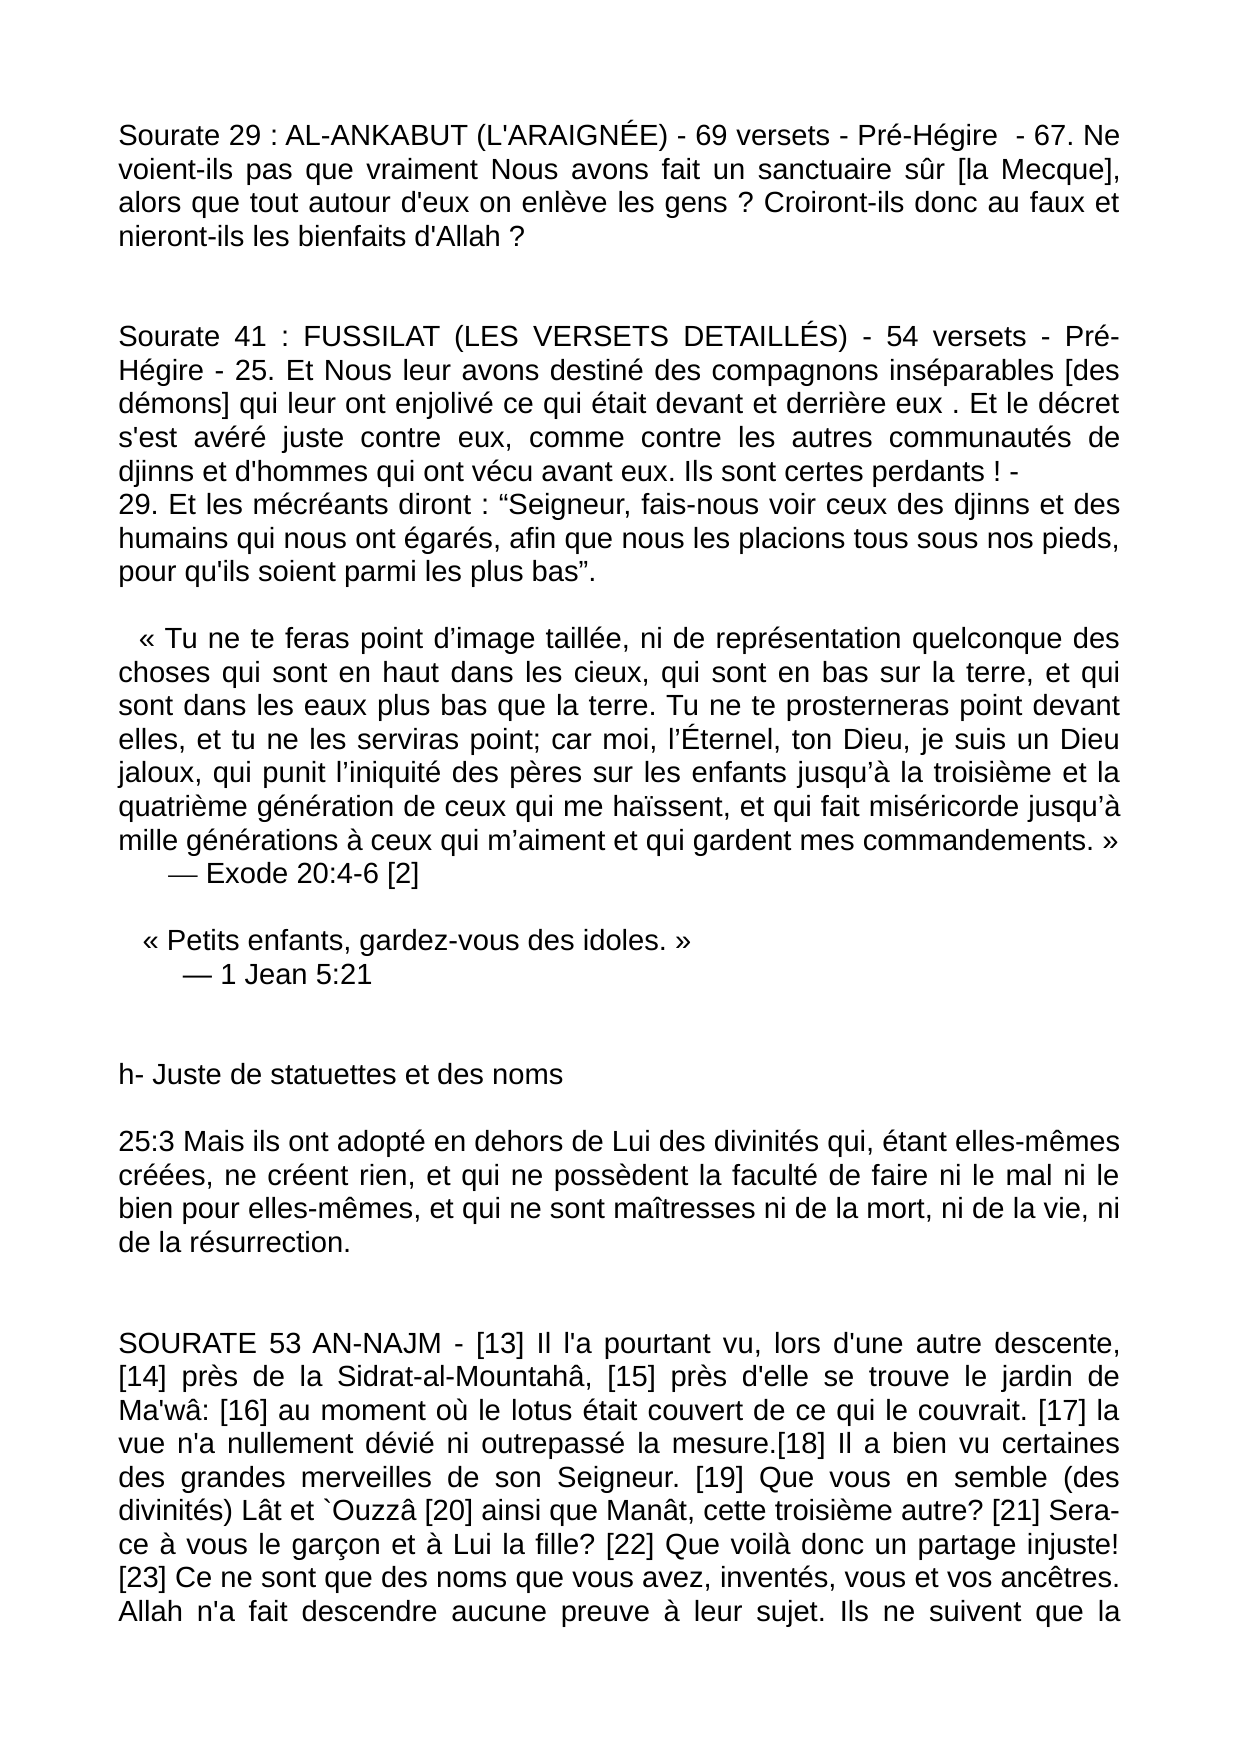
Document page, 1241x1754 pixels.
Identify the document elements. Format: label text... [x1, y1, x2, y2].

text « Petits enfants, gardez-vous des idoles. » [118, 923, 1122, 957]
list Exode 20:4-6 [2] [168, 856, 1122, 890]
text h- Juste de statuettes et des noms [118, 1057, 1122, 1091]
text 29. Et les mécréants diront : “Seigneur, fais-nous voir ceux des djinns et des humains qui nous ont égarés, afin que nous les placions tous sous nos pieds, pour qu'ils soient parmi les plus bas”. [118, 487, 1122, 588]
text Sourate 29 : AL-ANKABUT (L'ARAIGNÉE) - 69 versets - Pré-Hégire - 67. Ne voient-ils pas que vraiment Nous avons fait un sanctuaire sûr [la Mecque], alors que tout autour d'eux on enlève les gens ? Croiront-ils donc au faux et nieront-ils les bienfaits d'Allah ? [118, 118, 1122, 252]
text — 1 Jean 5:21 [118, 957, 1122, 990]
text « Tu ne te feras point d’image taillée, ni de représentation quelconque des choses qui sont en haut dans les cieux, qui sont en bas sur la terre, et qui sont dans les eaux plus bas que la terre. Tu ne te prosterneras point devant elles, et tu ne les serviras point; car moi, l’Éternel, ton Dieu, je suis un Dieu jaloux, qui punit l’iniquité des pères sur les enfants jusqu’à la troisième et la quatrième génération de ceux qui me haïssent, et qui fait miséricorde jusqu’à mille générations à ceux qui m’aiment et qui gardent mes commandements. » [118, 621, 1122, 856]
text 25:3 Mais ils ont adopté en dehors de Lui des divinités qui, étant elles-mêmes créées, ne créent rien, et qui ne possèdent la faculté de faire ni le mal ni le bien pour elles-mêmes, et qui ne sont maîtresses ni de la mort, ni de la vie, ni de la résurrection. [118, 1124, 1122, 1259]
text SOURATE 53 AN-NAJM - [13] Il l'a pourtant vu, lors d'une autre descente, [14] près de la Sidrat-al-Mountahâ, [15] près d'elle se trouve le jardin de Ma'wâ: [16] au moment où le lotus était couvert de ce qui le couvrait. [17] la vue n'a nullement dévié ni outrepassé la mesure.[18] Il a bien vu certaines des grandes merveilles de son Seigneur. [19] Que vous en semble (des divinités) Lât et `Ouzzâ [20] ainsi que Manât, cette troisième autre? [21] Sera-ce à vous le garçon et à Lui la fille? [22] Que voilà donc un partage injuste! [23] Ce ne sont que des noms que vous avez, inventés, vous et vos ancêtres. Allah n'a fait descendre aucune preuve à leur sujet. Ils ne suivent que la [118, 1326, 1122, 1628]
text Sourate 41 : FUSSILAT (LES VERSETS DETAILLÉS) - 54 versets - Pré-Hégire - 25. Et Nous leur avons destiné des compagnons inséparables [des démons] qui leur ont enjolivé ce qui était devant et derrière eux . Et le décret s'est avéré juste contre eux, comme contre les autres communautés de djinns et d'hommes qui ont vécu avant eux. Ils sont certes perdants ! - [118, 319, 1122, 487]
